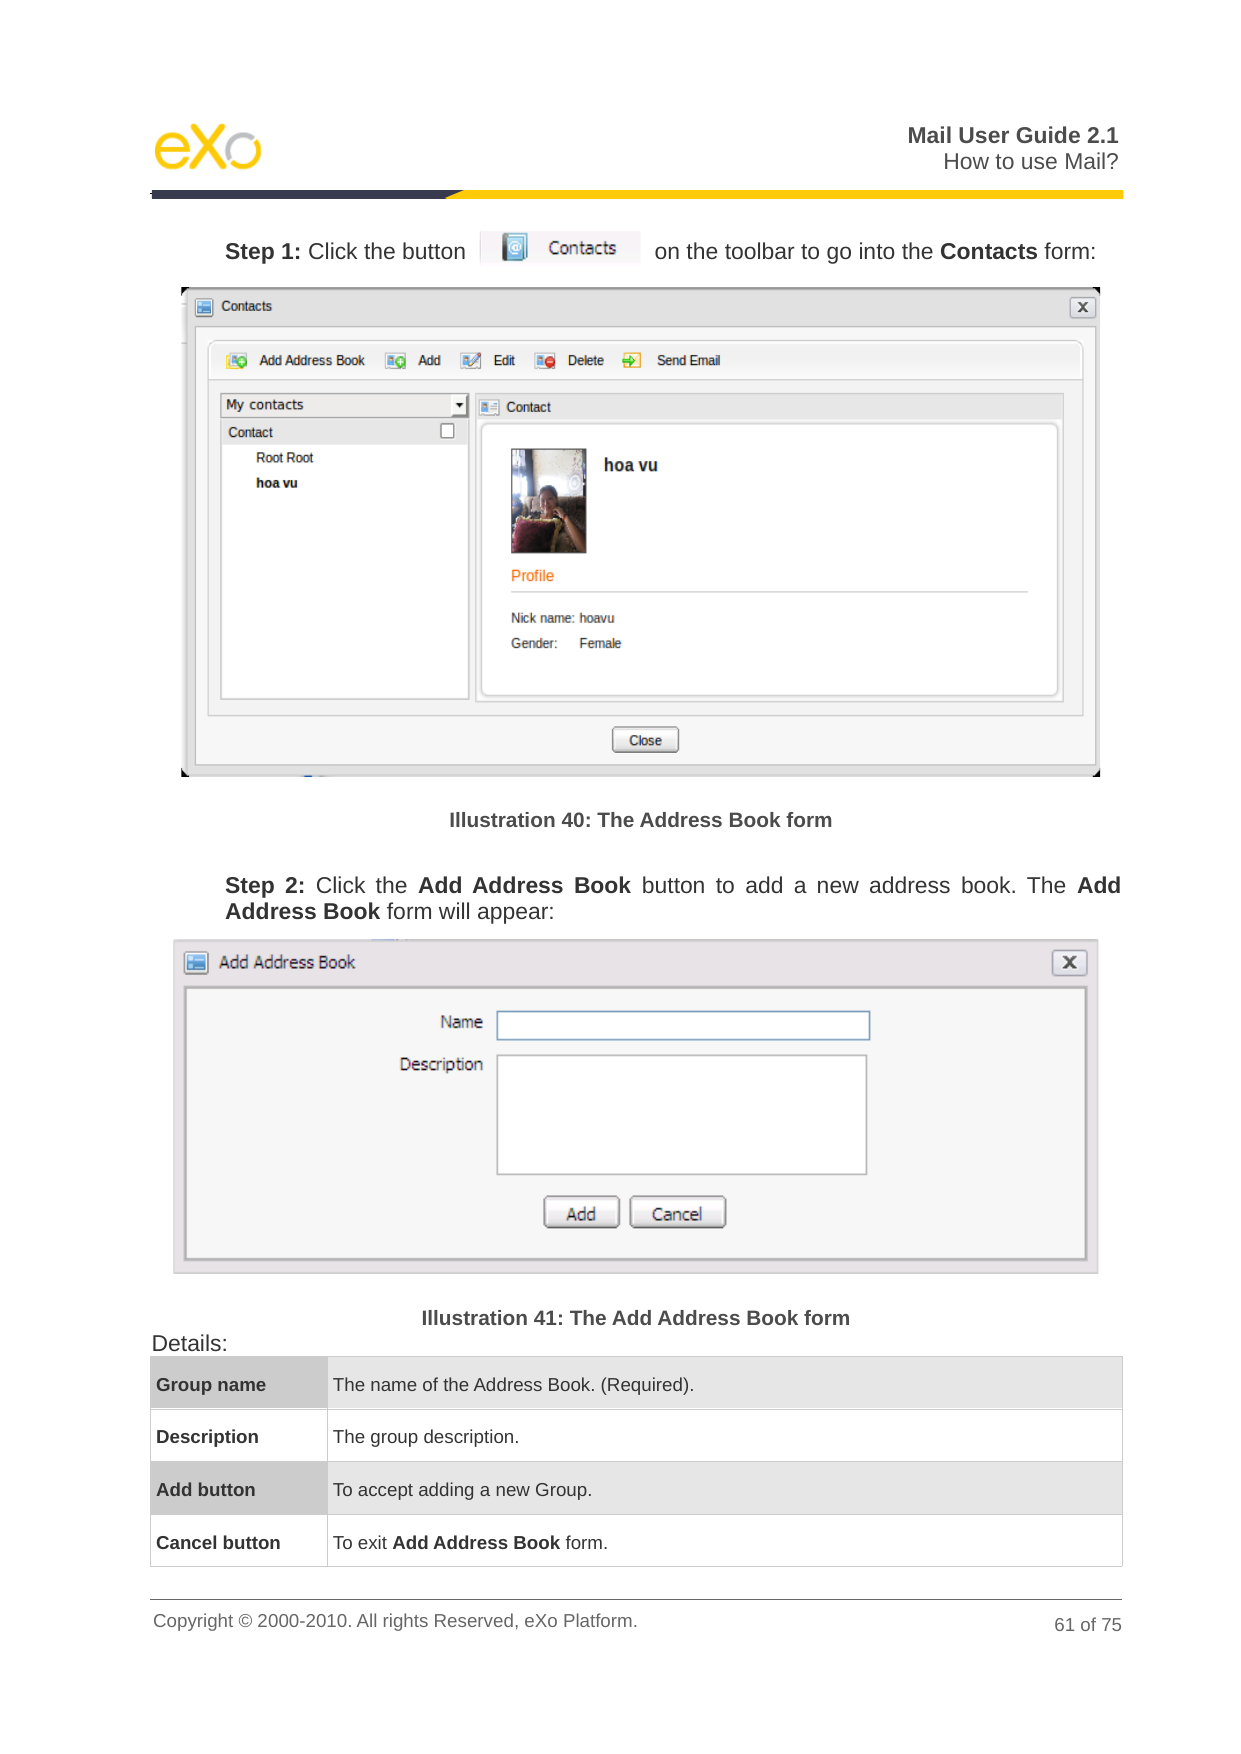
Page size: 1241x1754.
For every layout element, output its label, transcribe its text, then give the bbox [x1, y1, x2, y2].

list Step 1: Click the button on the toolbar to go into the Contacts form: [187, 223, 1122, 273]
table_cell Cancel button [151, 1515, 327, 1566]
list Details: [114, 1274, 1122, 1356]
table_cell Description [151, 1410, 327, 1461]
picture [173, 939, 1099, 1274]
picture [151, 190, 1124, 199]
table_cell Add button [151, 1462, 327, 1514]
list Illustration 41: The Add Address Book form [172, 1274, 1099, 1329]
table_cell The group description. [328, 1410, 1122, 1461]
table_cell To accept adding a new Group. [328, 1462, 1122, 1514]
picture [479, 231, 641, 266]
table_header The name of the Address Book. (Required). [328, 1357, 1122, 1408]
table_cell To exit Add Address Book form. [328, 1515, 1122, 1566]
picture [181, 287, 1101, 777]
list Illustration 40: The Address Book form [180, 777, 1101, 832]
list Step 2: Click the Add Address Book button to add a new address book. The Add Address Book form will appear: [180, 777, 1122, 925]
picture [155, 123, 262, 170]
table_header Group name [151, 1357, 327, 1408]
